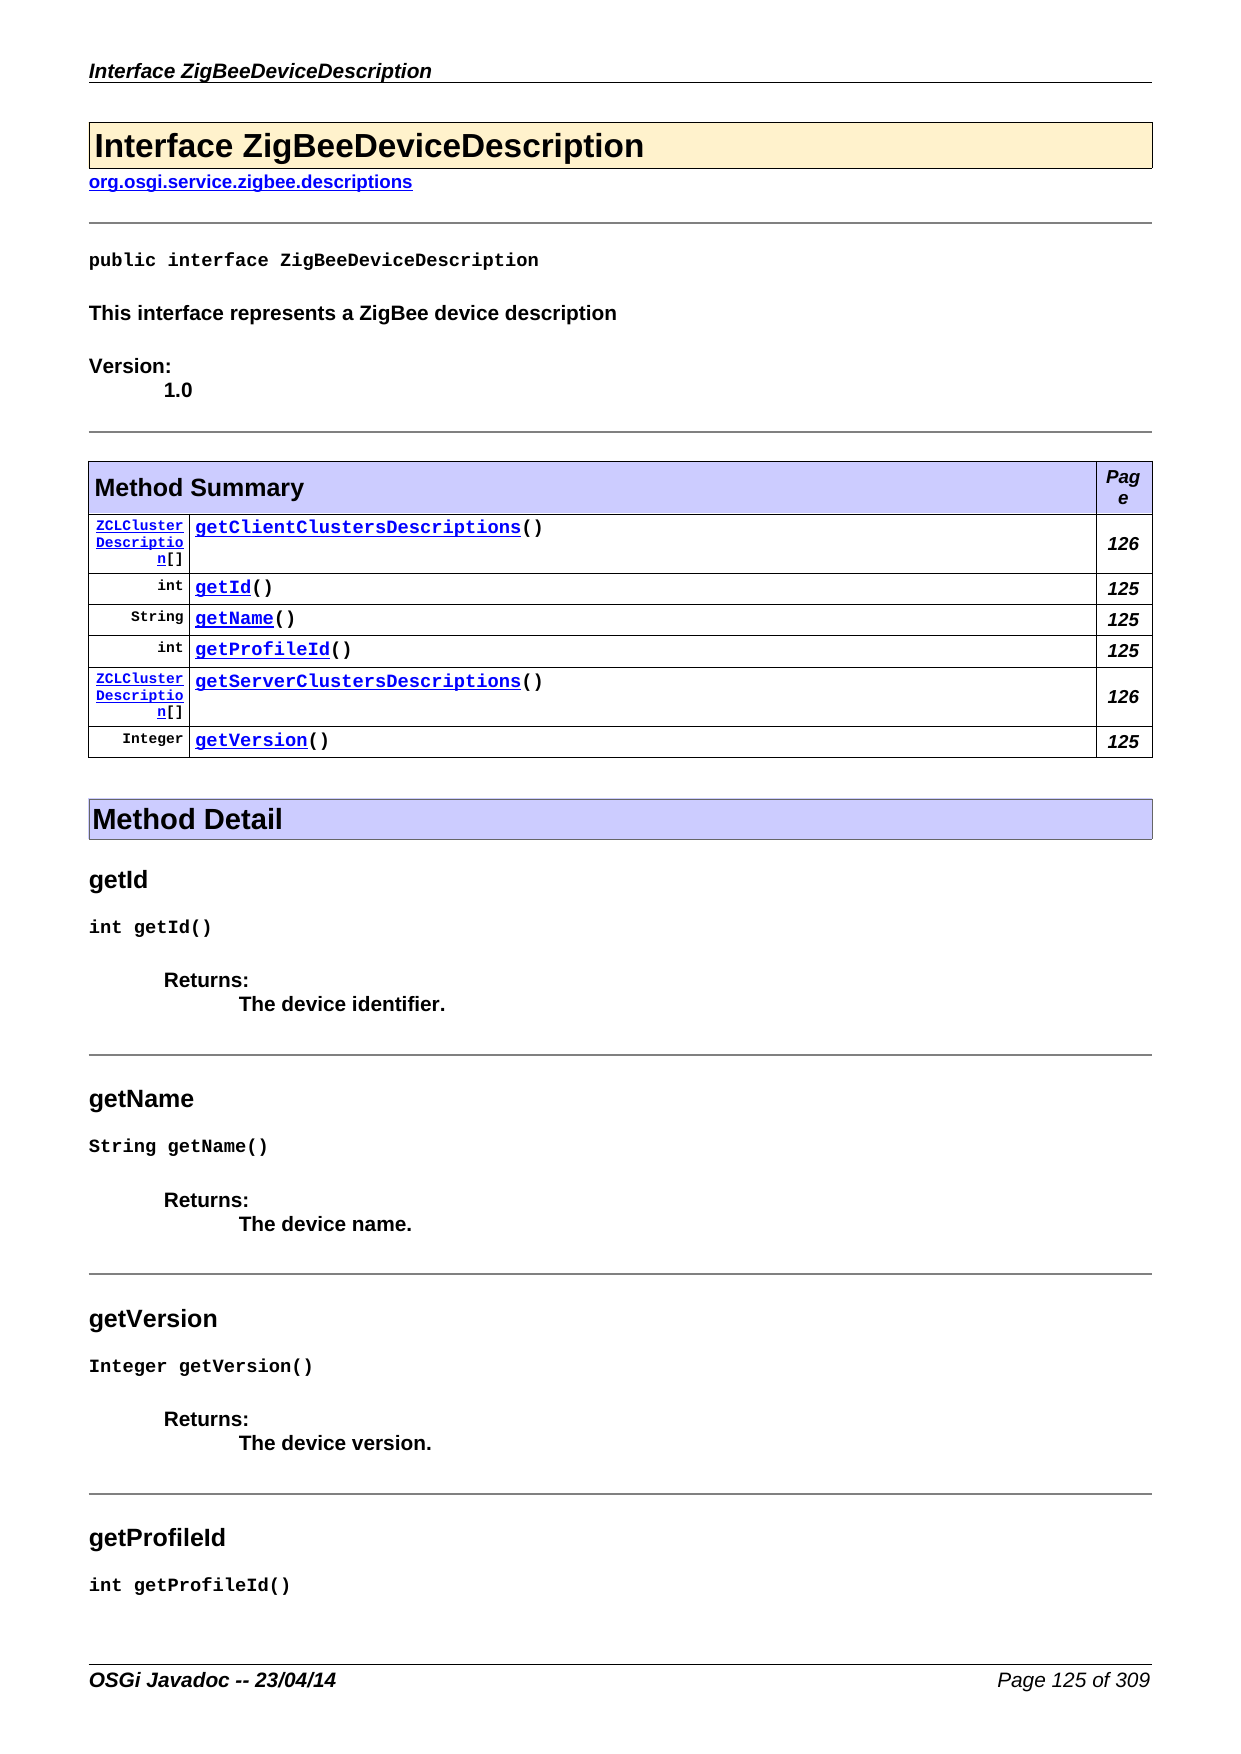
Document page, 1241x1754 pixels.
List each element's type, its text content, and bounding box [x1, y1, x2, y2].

table_cell getClientClustersDescriptions() [190, 515, 1096, 573]
table_cell getProfileId() [190, 636, 1096, 667]
subtitle Method Detail [90, 800, 1152, 839]
table_cell String [89, 605, 189, 635]
text The device identifier. [238, 992, 1152, 1016]
table_cell getId() [190, 574, 1096, 604]
text Returns: [163, 968, 1152, 992]
table_cell 126 [1097, 605, 1152, 635]
table_cell Integer [89, 727, 189, 757]
table_cell 126 [1097, 636, 1152, 667]
table_cell int [89, 574, 189, 604]
table_cell ZCLClusterDescription[] [89, 668, 189, 726]
text Returns: [163, 1188, 1152, 1212]
table_cell int [89, 636, 189, 667]
text int getId() [88, 918, 1152, 939]
text String getName() [88, 1137, 1152, 1158]
subtitle Interface ZigBeeDeviceDescription [90, 123, 1152, 168]
text This interface represents a ZigBee device description [88, 301, 1152, 325]
table_cell 126 [1097, 574, 1152, 604]
table_header Method Summary [89, 462, 1096, 513]
table_cell 127 [1097, 668, 1152, 726]
table_header Page [1097, 462, 1152, 513]
text org.osgi.service.zigbee.descriptions [88, 171, 1152, 193]
table_cell getName() [190, 605, 1096, 635]
text The device name. [238, 1212, 1152, 1236]
table_cell getServerClustersDescriptions() [190, 668, 1096, 726]
text int getProfileId() [88, 1576, 1152, 1597]
text Version: [88, 354, 1152, 378]
subtitle getVersion [88, 1304, 1152, 1332]
text 1.0 [163, 378, 1152, 402]
table_cell getVersion() [190, 727, 1096, 757]
text The device version. [238, 1431, 1152, 1455]
text Returns: [163, 1407, 1152, 1431]
subtitle getId [88, 865, 1152, 893]
table_cell 126 [1097, 727, 1152, 757]
subtitle getProfileId [88, 1523, 1152, 1552]
table_cell ZCLClusterDescription[] [89, 515, 189, 573]
text public interface ZigBeeDeviceDescription [88, 250, 1152, 272]
subtitle getName [88, 1084, 1152, 1113]
table_cell 127 [1097, 515, 1152, 573]
text Integer getVersion() [88, 1357, 1152, 1378]
